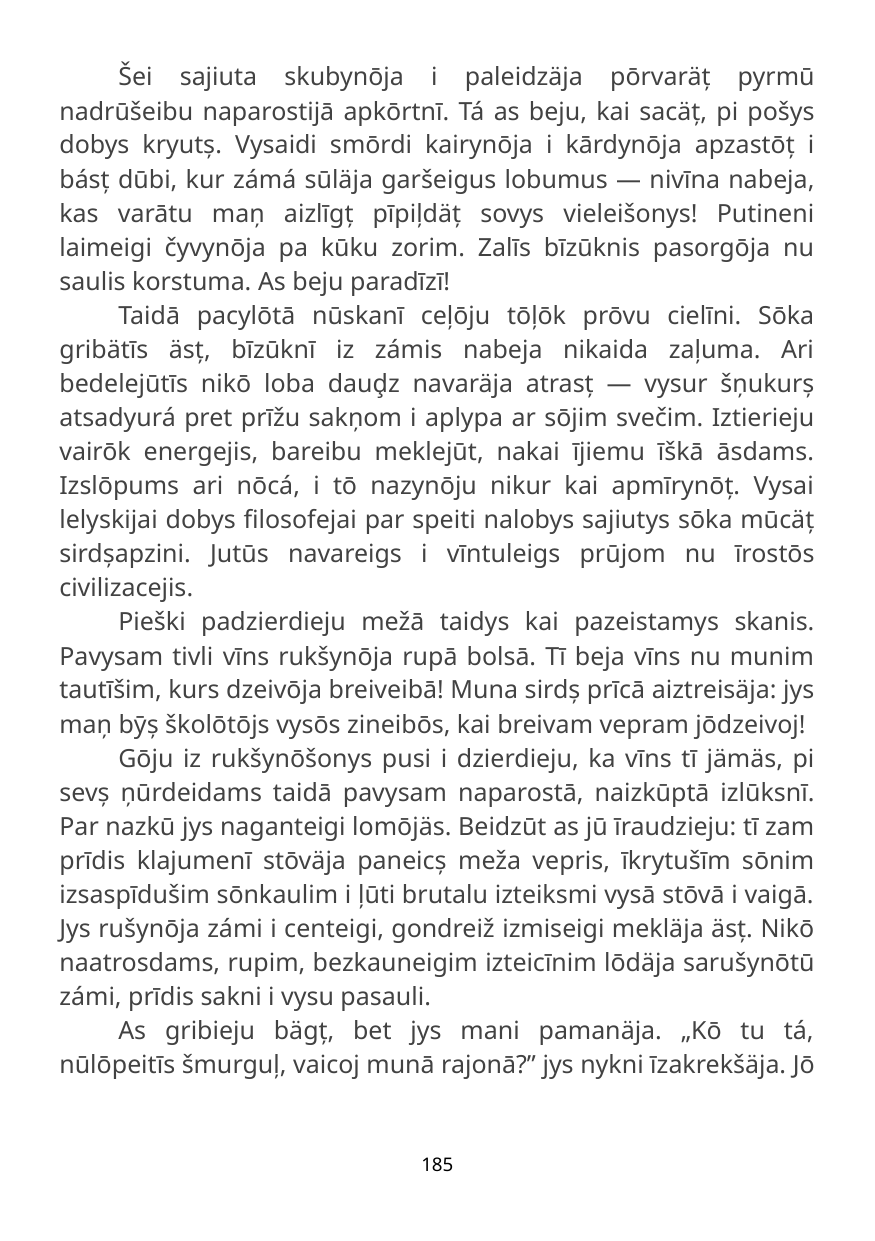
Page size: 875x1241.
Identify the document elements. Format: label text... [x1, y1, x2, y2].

text Pieški padzierdieju mežā taidys kai pazeistamys skanis. Pavysam tivli vīns rukšynōja rupā bolsā. Tī beja vīns nu munim tautīšim, kurs dzeivōja breiveibā! Muna sirdș prīcā aiztreisäja: jys maņ bȳș školōtōjs vysōs zineibōs, kai breivam vepram jōdzeivoj! [59, 604, 815, 740]
text As gribieju bägț, bet jys mani pamanäja. „Kō tu tá, nūlōpeitīs šmurguļ, vaicoj munā rajonā?” jys nykni īzakrekšäja. Jō [59, 1013, 815, 1081]
text Gōju iz rukšynōšonys pusi i dzierdieju, ka vīns tī jämäs, pi sevș ņūrdeidams taidā pavysam naparostā, naizkūptā izlūksnī. Par nazkū jys naganteigi lomōjäs. Beidzūt as jū īraudzieju: tī zam prīdis klajumenī stōväja paneicș meža vepris, īkrytušīm sōnim izsaspīdušim sōnkaulim i ļūti brutalu izteiksmi vysā stōvā i vaigā. Jys rušynōja zámi i centeigi, gondreiž izmiseigi mekläja äsț. Nikō naatrosdams, rupim, bezkauneigim izteicīnim lōdäja sarušynōtū zámi, prīdis sakni i vysu pasauli. [59, 740, 815, 1013]
text Taidā pacylōtā nūskanī ceļōju tōļōk prōvu cielīni. Sōka gribätīs äsț, bīzūknī iz zámis nabeja nikaida zaļuma. Ari bedelejūtīs nikō loba dauḑz navaräja atrasț — vysur šņukurș atsadyurá pret prīžu sakņom i aplypa ar sōjim svečim. Iztierieju vairōk energejis, bareibu meklejūt, nakai ījiemu īškā āsdams. Izslōpums ari nōcá, i tō nazynōju nikur kai apmīrynōț. Vysai lelyskijai dobys filosofejai par speiti nalobys sajiutys sōka mūcäț sirdșapzini. Jutūs navareigs i vīntuleigs prūjom nu īrostōs civilizacejis. [59, 297, 815, 604]
text Šei sajiuta skubynōja i paleidzäja pōrvaräț pyrmū nadrūšeibu naparostijā apkōrtnī. Tá as beju, kai sacäț, pi pošys dobys kryutș. Vysaidi smōrdi kairynōja i kārdynōja apzastōț i básț dūbi, kur zámá sūläja garšeigus lobumus — nivīna nabeja, kas varātu maņ aizlīgț pīpiļdäț sovys vieleišonys! Putineni laimeigi čyvynōja pa kūku zorim. Zalīs bīzūknis pasorgōja nu saulis korstuma. As beju paradīzī! [59, 59, 815, 297]
